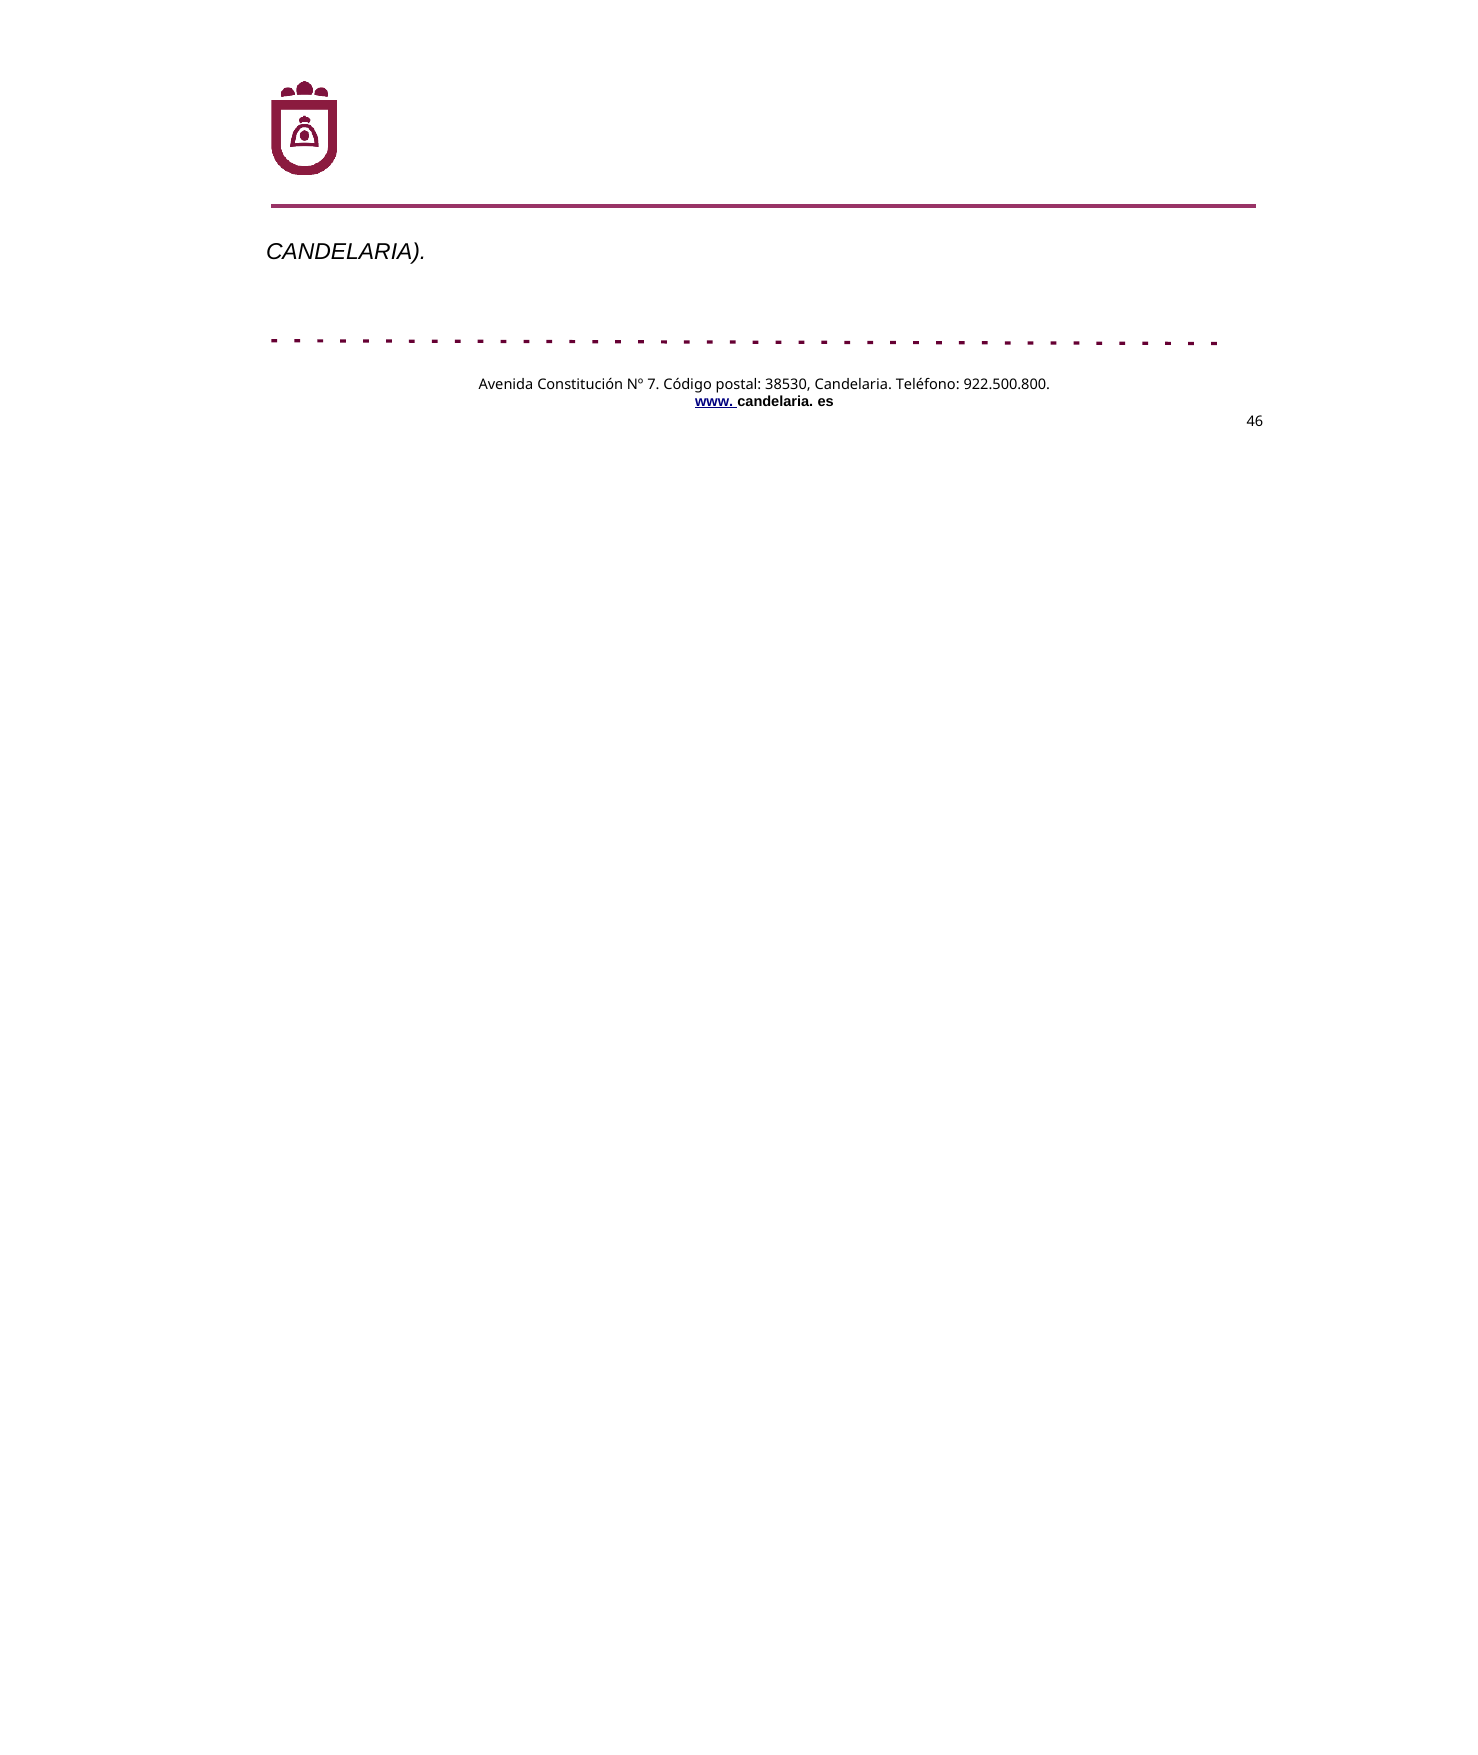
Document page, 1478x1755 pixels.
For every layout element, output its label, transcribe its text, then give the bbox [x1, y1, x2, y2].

text 46 [37, 411, 1263, 430]
text Avenida Constitución Nº 7. Código postal: 38530, Candelaria. Teléfono: 922.500.800. [376, 377, 1152, 393]
text CANDELARIA). [266, 238, 1263, 264]
text www. candelaria. es [376, 393, 1152, 410]
